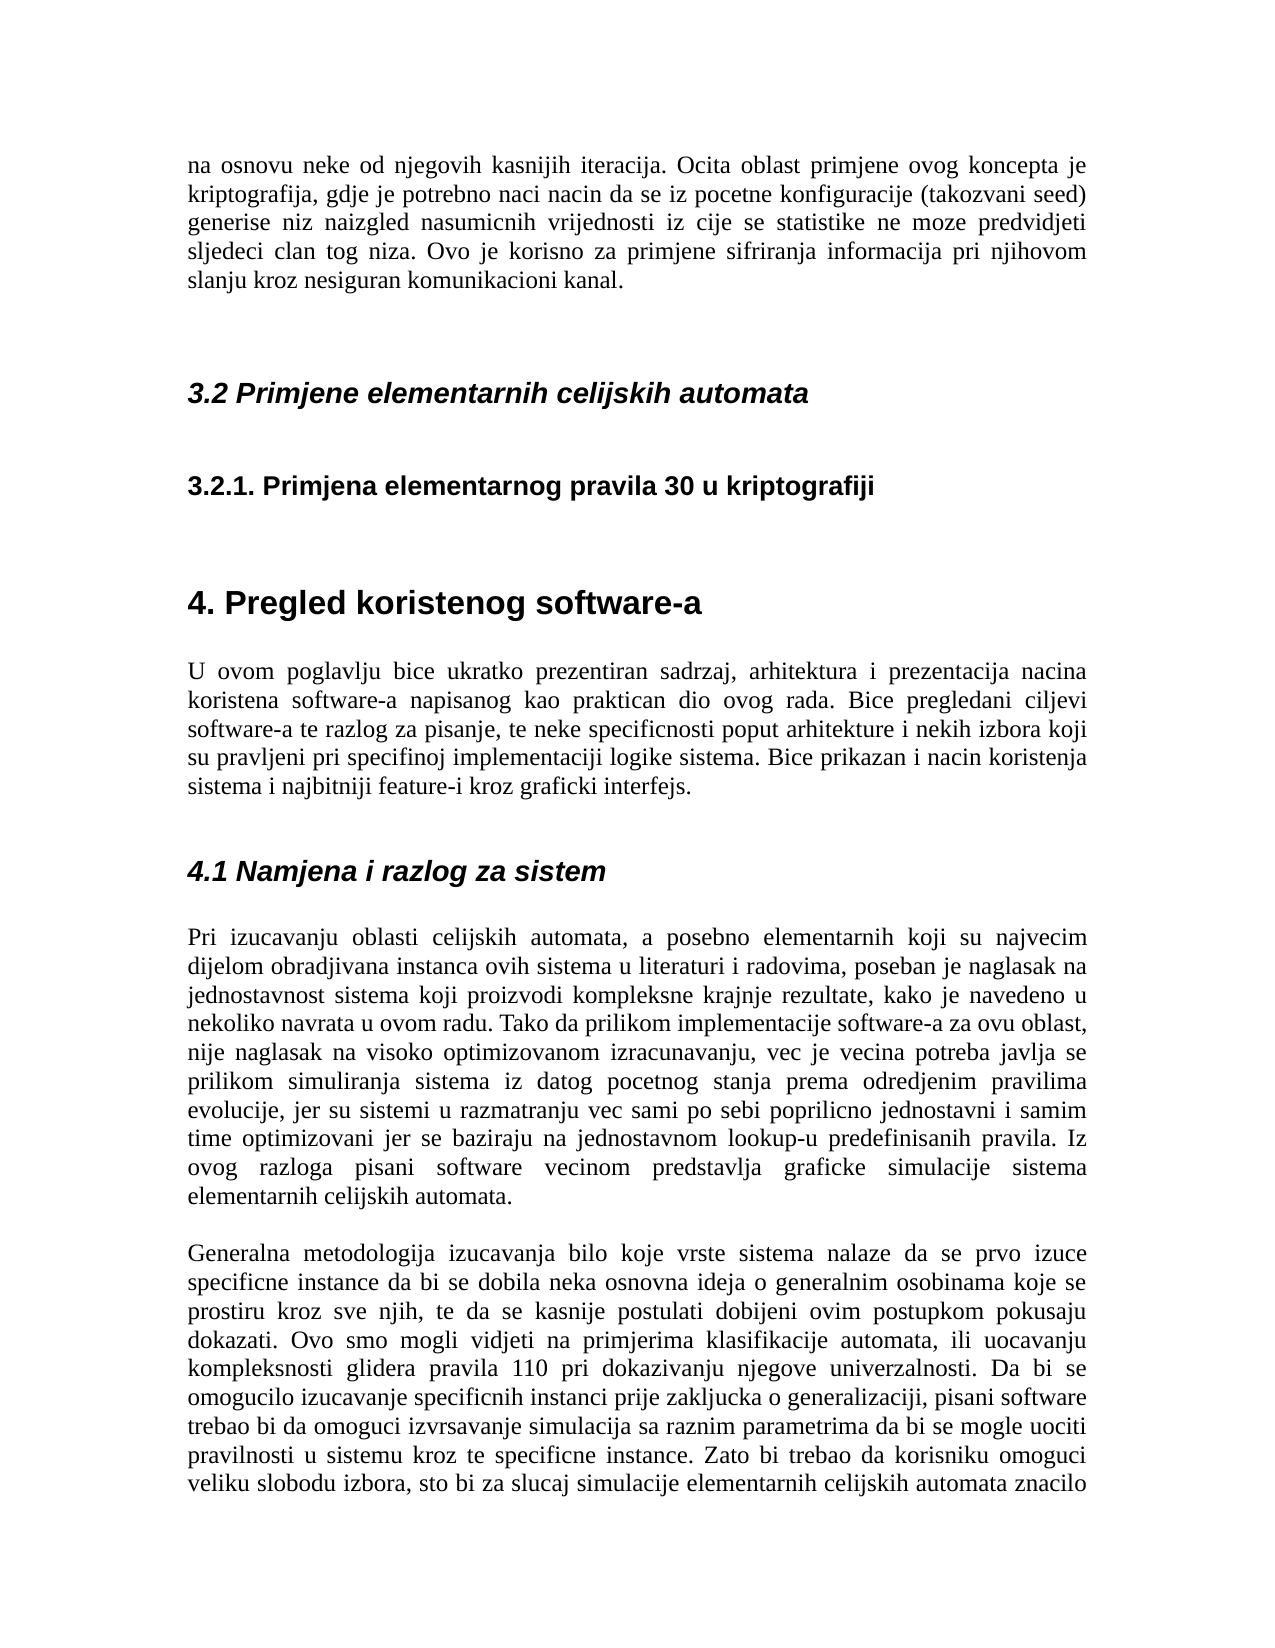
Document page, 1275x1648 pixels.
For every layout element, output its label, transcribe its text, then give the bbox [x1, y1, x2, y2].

text na osnovu neke od njegovih kasnijih iteracija. Ocita oblast primjene ovog koncepta je kriptografija, gdje je potrebno naci nacin da se iz pocetne konfiguracije (takozvani seed) generise niz naizgled nasumicnih vrijednosti iz cije se statistike ne moze predvidjeti sljedeci clan tog niza. Ovo je korisno za primjene sifriranja informacija pri njihovom slanju kroz nesiguran komunikacioni kanal. [187, 150, 1088, 294]
text U ovom poglavlju bice ukratko prezentiran sadrzaj, arhitektura i prezentacija nacina koristena software-a napisanog kao praktican dio ovog rada. Bice pregledani ciljevi software-a te razlog za pisanje, te neke specificnosti poput arhitekture i nekih izbora koji su pravljeni pri specifinoj implementaciji logike sistema. Bice prikazan i nacin koristenja sistema i najbitniji feature-i kroz graficki interfejs. [187, 656, 1088, 800]
text Generalna metodologija izucavanja bilo koje vrste sistema nalaze da se prvo izuce specificne instance da bi se dobila neka osnovna ideja o generalnim osobinama koje se prostiru kroz sve njih, te da se kasnije postulati dobijeni ovim postupkom pokusaju dokazati. Ovo smo mogli vidjeti na primjerima klasifikacije automata, ili uocavanju kompleksnosti glidera pravila 110 pri dokazivanju njegove univerzalnosti. Da bi se omogucilo izucavanje specificnih instanci prije zakljucka o generalizaciji, pisani software trebao bi da omoguci izvrsavanje simulacija sa raznim parametrima da bi se mogle uociti pravilnosti u sistemu kroz te specificne instance. Zato bi trebao da korisniku omoguci veliku slobodu izbora, sto bi za slucaj simulacije elementarnih celijskih automata znacilo [187, 1238, 1088, 1497]
subtitle 4.1 Namjena i razlog za sistem [187, 854, 1088, 887]
subtitle 3.2 Primjene elementarnih celijskih automata [187, 376, 1088, 410]
subtitle 4. Pregled koristenog software-a [187, 583, 1088, 621]
subtitle 3.2.1. Primjena elementarnog pravila 30 u kriptografiji [187, 470, 1088, 501]
text Pri izucavanju oblasti celijskih automata, a posebno elementarnih koji su najvecim dijelom obradjivana instanca ovih sistema u literaturi i radovima, poseban je naglasak na jednostavnost sistema koji proizvodi kompleksne krajnje rezultate, kako je navedeno u nekoliko navrata u ovom radu. Tako da prilikom implementacije software-a za ovu oblast, nije naglasak na visoko optimizovanom izracunavanju, vec je vecina potreba javlja se prilikom simuliranja sistema iz datog pocetnog stanja prema odredjenim pravilima evolucije, jer su sistemi u razmatranju vec sami po sebi poprilicno jednostavni i samim time optimizovani jer se baziraju na jednostavnom lookup-u predefinisanih pravila. Iz ovog razloga pisani software vecinom predstavlja graficke simulacije sistema elementarnih celijskih automata. [187, 922, 1088, 1210]
